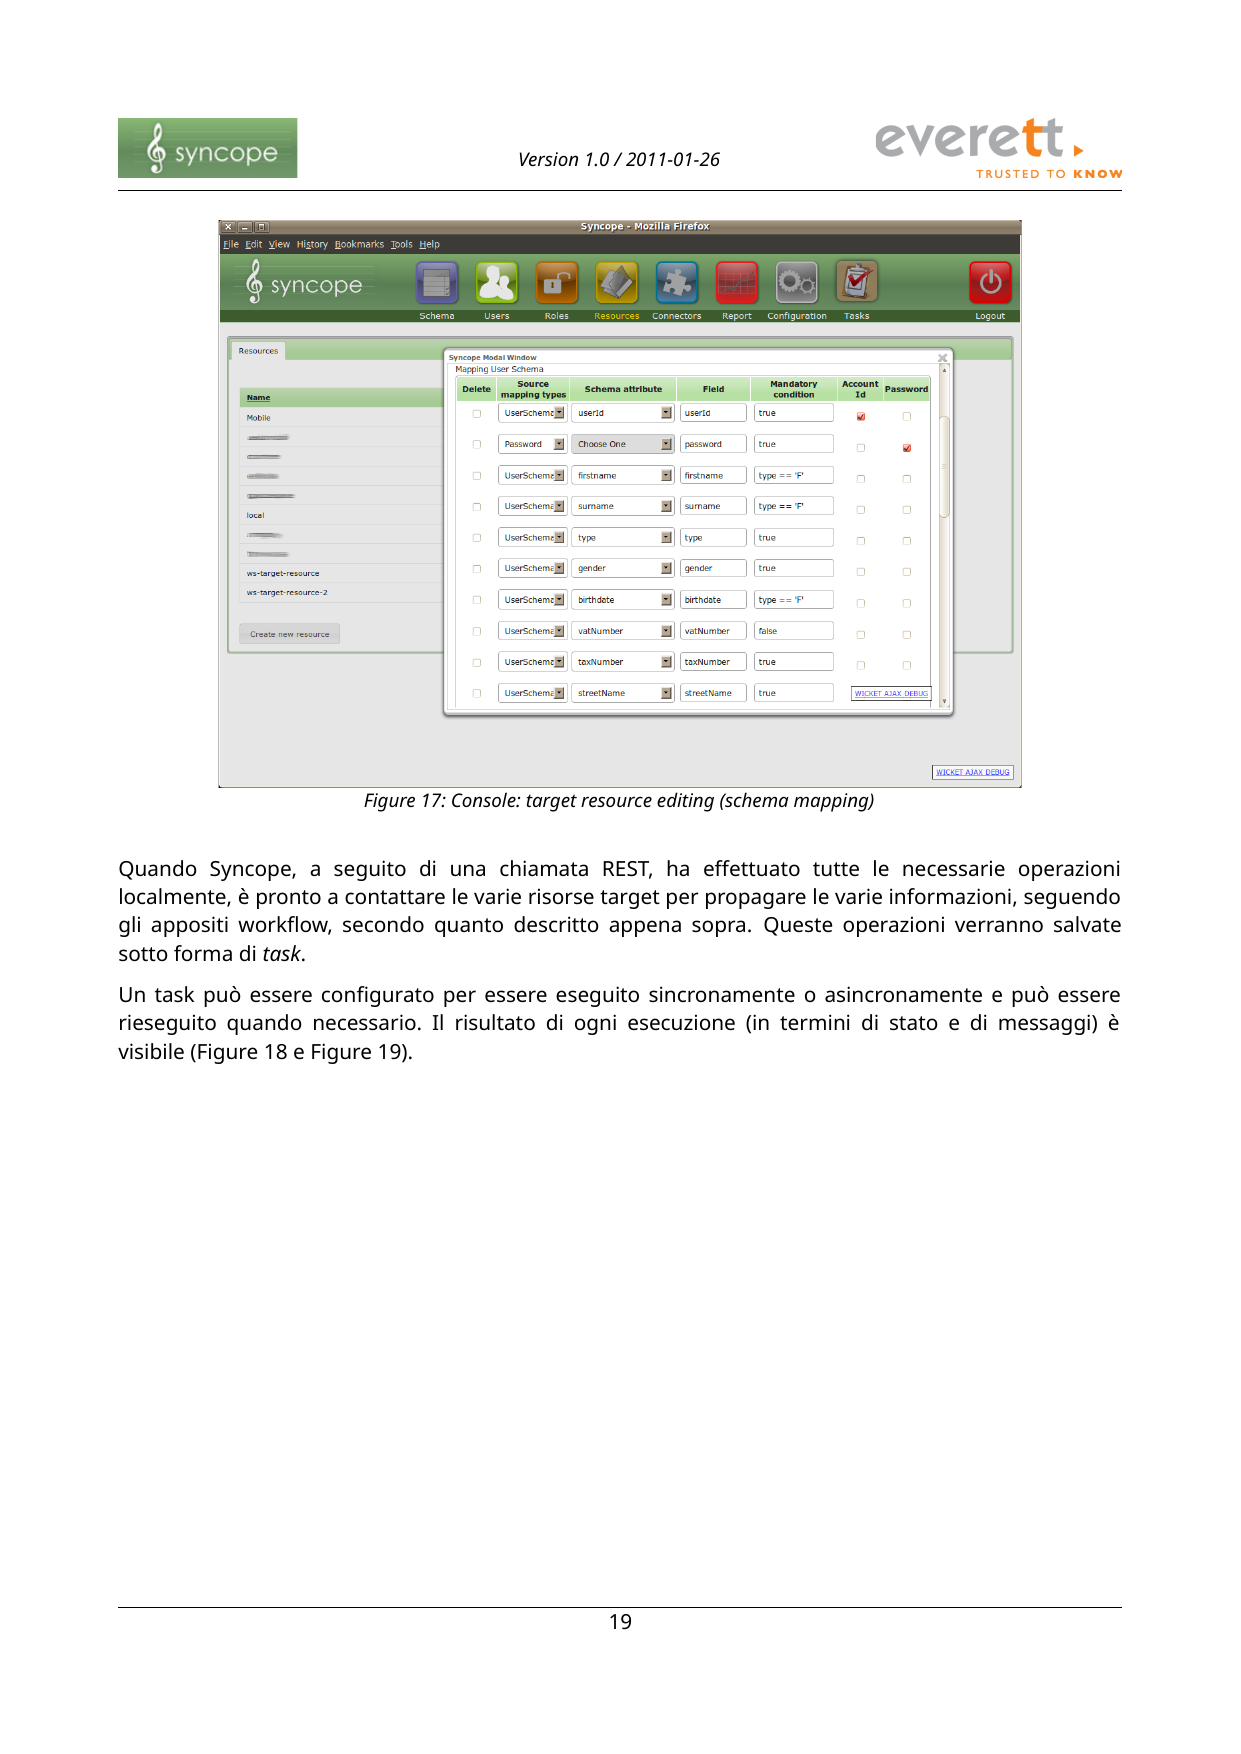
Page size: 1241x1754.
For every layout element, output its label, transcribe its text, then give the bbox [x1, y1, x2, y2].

text Quando Syncope, a seguito di una chiamata REST, ha effettuato tutte le necessarie operazioni localmente, è pronto a contattare le varie risorse target per propagare le varie informazioni, seguendo gli appositi workflow, secondo quanto descritto appena sopra. Queste operazioni verranno salvate sotto forma di task. [118, 854, 1122, 967]
text Un task può essere configurato per essere eseguito sincronamente o asincronamente e può essere rieseguito quando necessario. Il risultato di ogni esecuzione (in termini di stato e di messaggi) è visibile (Figure 18 e Figure 19). [118, 980, 1122, 1065]
picture [218, 220, 1022, 788]
picture [118, 118, 298, 178]
picture [875, 118, 1123, 178]
text Figure 17: Console: target resource editing (schema mapping) [218, 788, 1022, 813]
